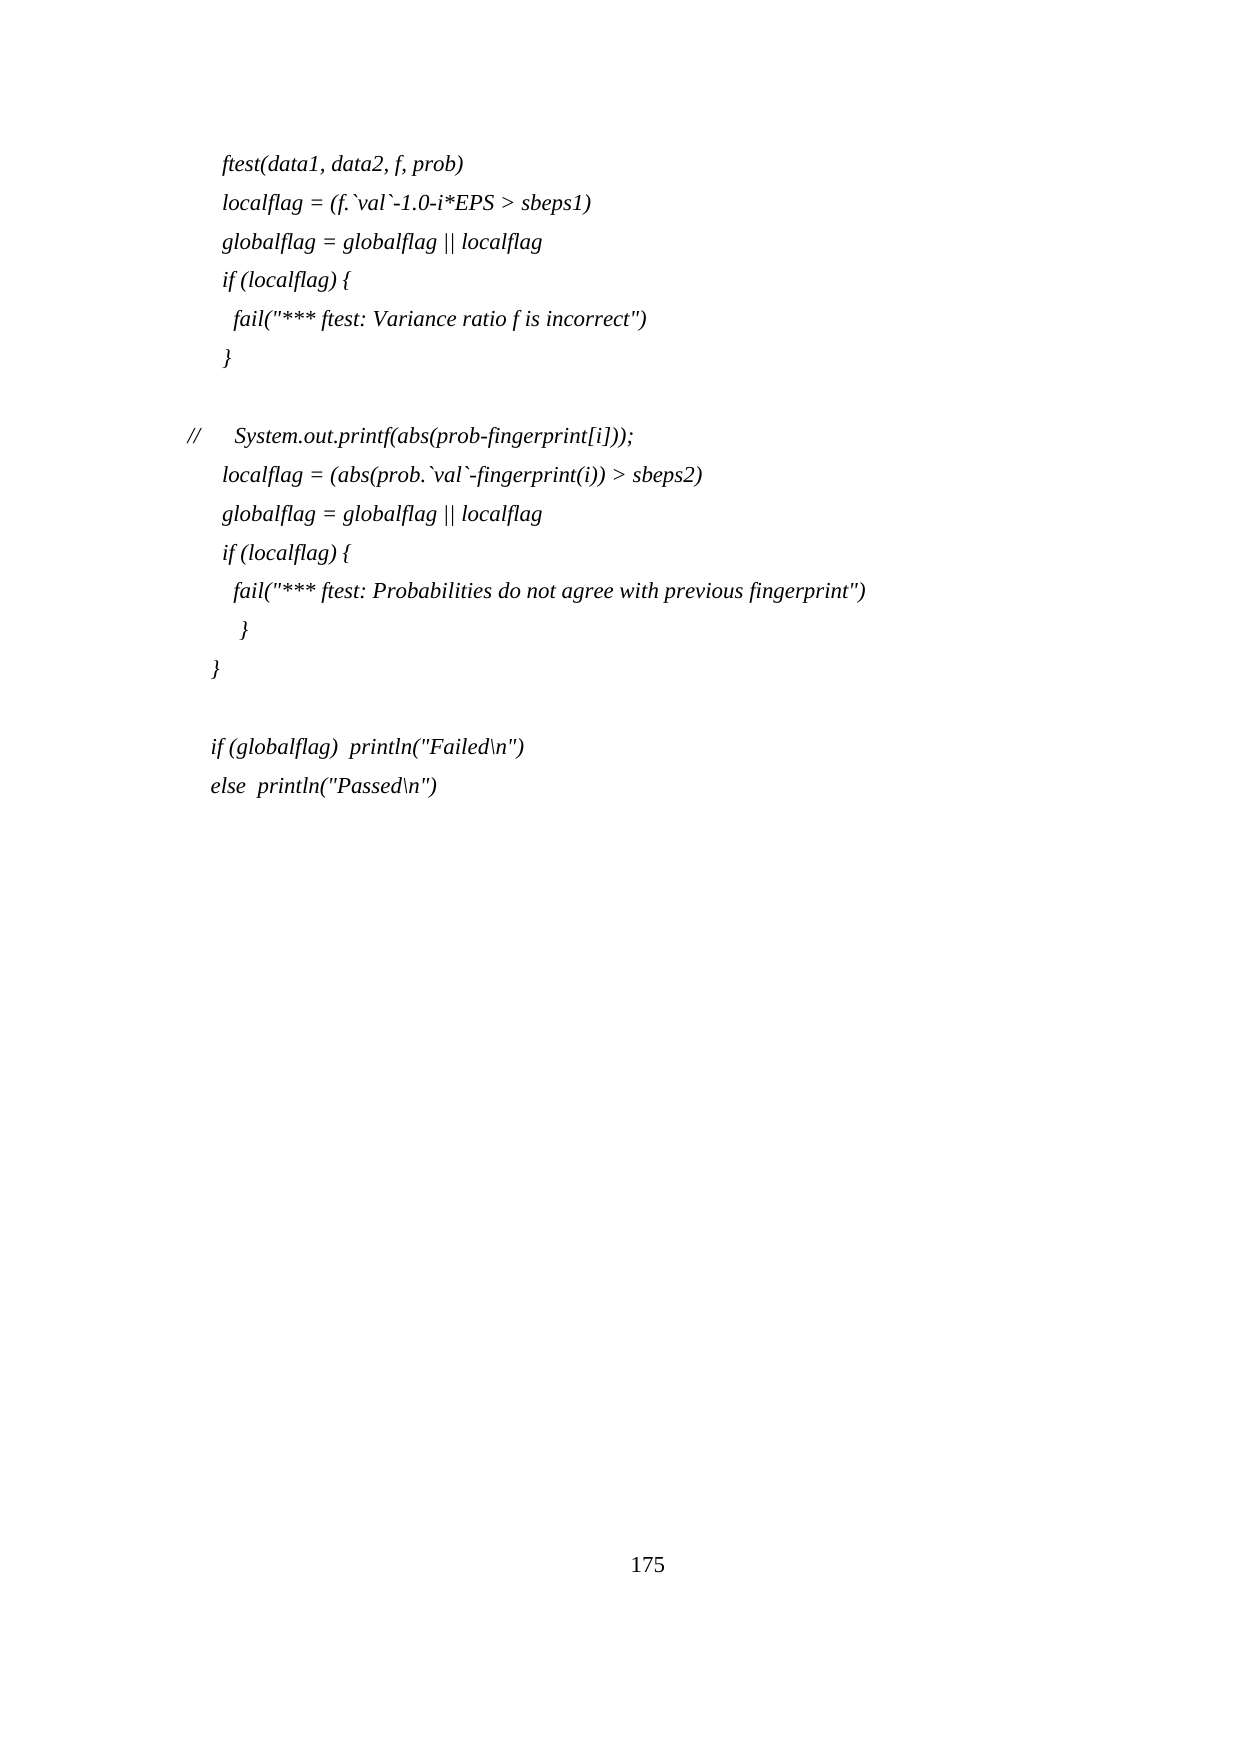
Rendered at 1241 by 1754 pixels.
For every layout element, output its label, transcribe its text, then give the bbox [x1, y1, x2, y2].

text localflag = (f.`val`-1.0-i*EPS > sbeps1) [187, 189, 1108, 215]
text else println("Passed\n") [187, 772, 1108, 798]
text if (globalflag) println("Failed\n") [187, 733, 1108, 759]
text localflag = (abs(prob.`val`-fingerprint(i)) > sbeps2) [187, 461, 1108, 487]
text } [187, 616, 1108, 643]
text fail("*** ftest: Variance ratio f is incorrect") [187, 305, 1108, 332]
text if (localflag) { [187, 538, 1108, 565]
text globalflag = globalflag || localflag [187, 500, 1108, 526]
text // System.out.printf(abs(prob-fingerprint[i])); [187, 422, 1108, 448]
text ftest(data1, data2, f, prob) [187, 150, 1108, 176]
text if (localflag) { [187, 267, 1108, 293]
text } [187, 655, 1108, 681]
text globalflag = globalflag || localflag [187, 228, 1108, 254]
text } [187, 344, 1108, 371]
text fail("*** ftest: Probabilities do not agree with previous fingerprint") [187, 577, 1108, 604]
